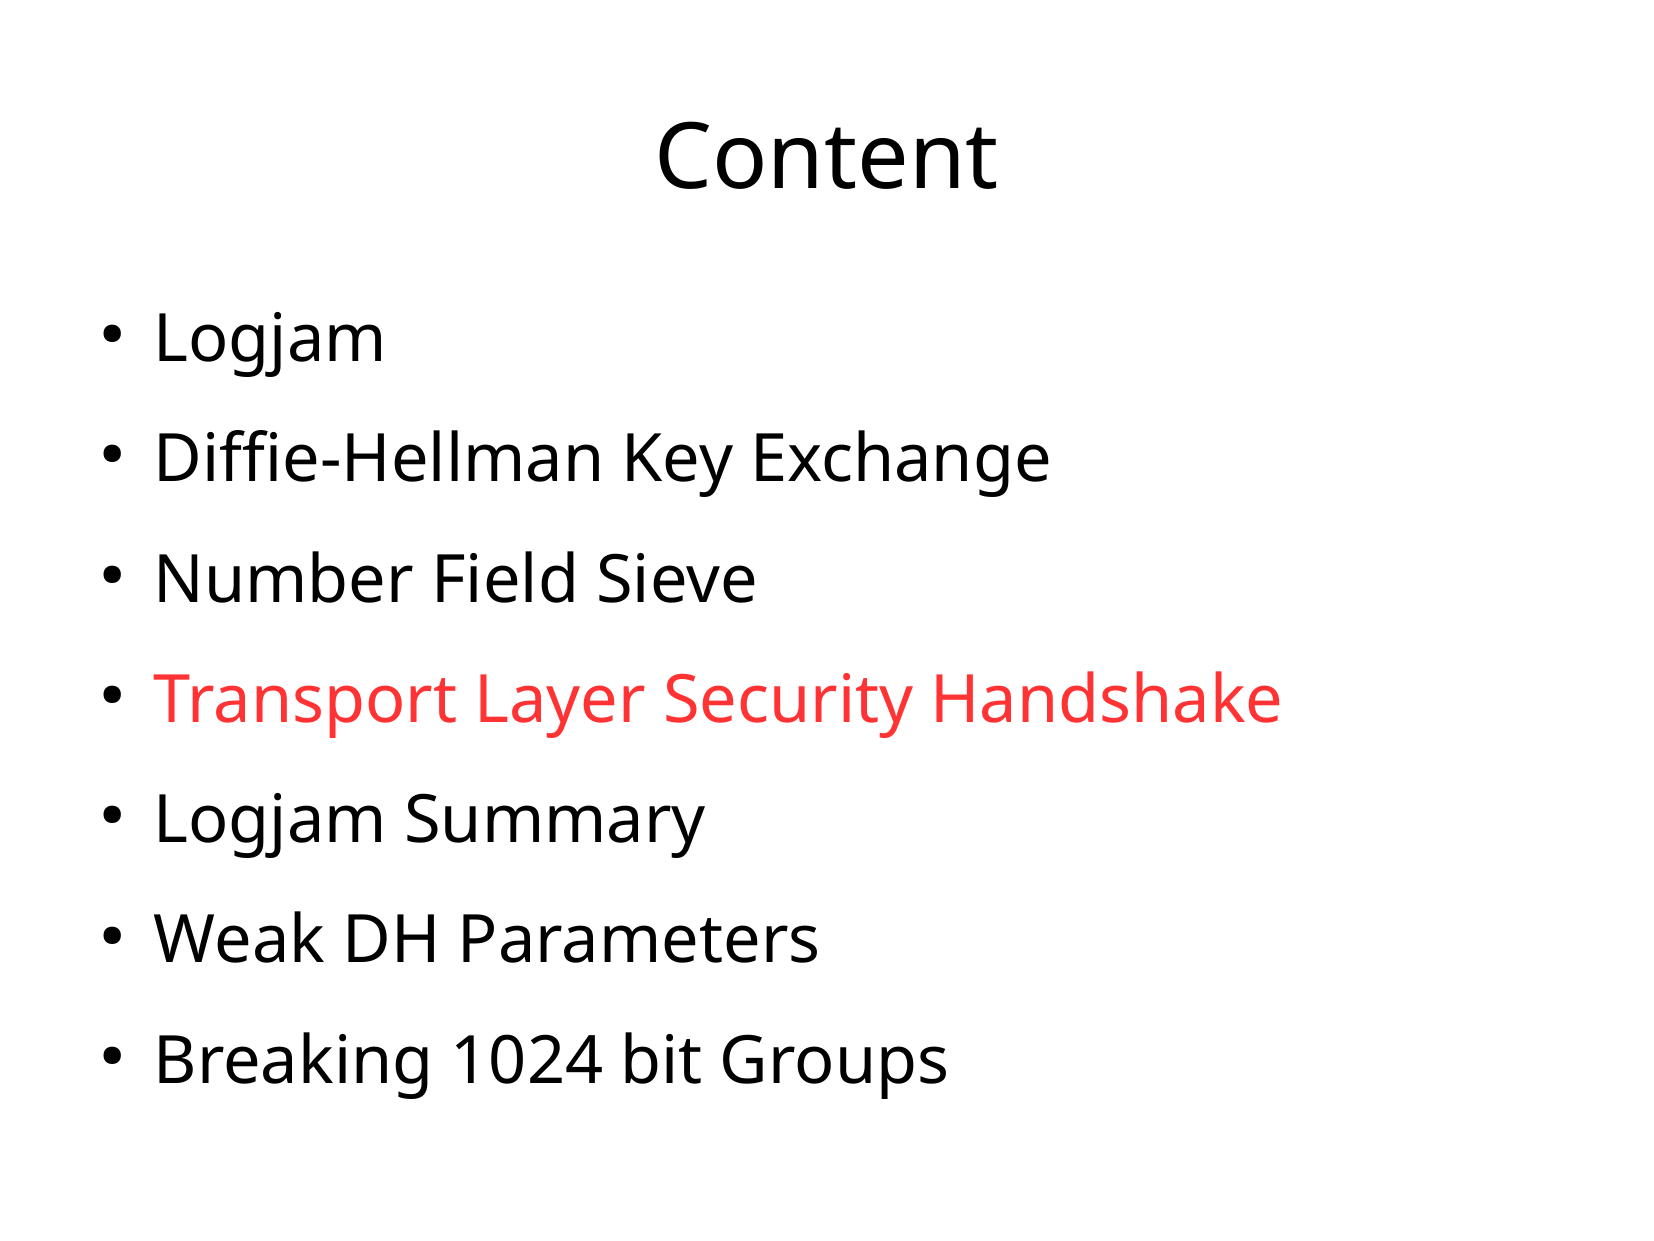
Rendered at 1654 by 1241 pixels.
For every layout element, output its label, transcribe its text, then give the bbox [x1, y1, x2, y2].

list Logjam Diffie-Hellman Key Exchange Number Field Sieve Transport Layer Security Handshake Logjam Summary Weak DH Parameters Breaking 1024 bit Groups [82, 290, 1571, 1109]
title Content [82, 49, 1571, 257]
